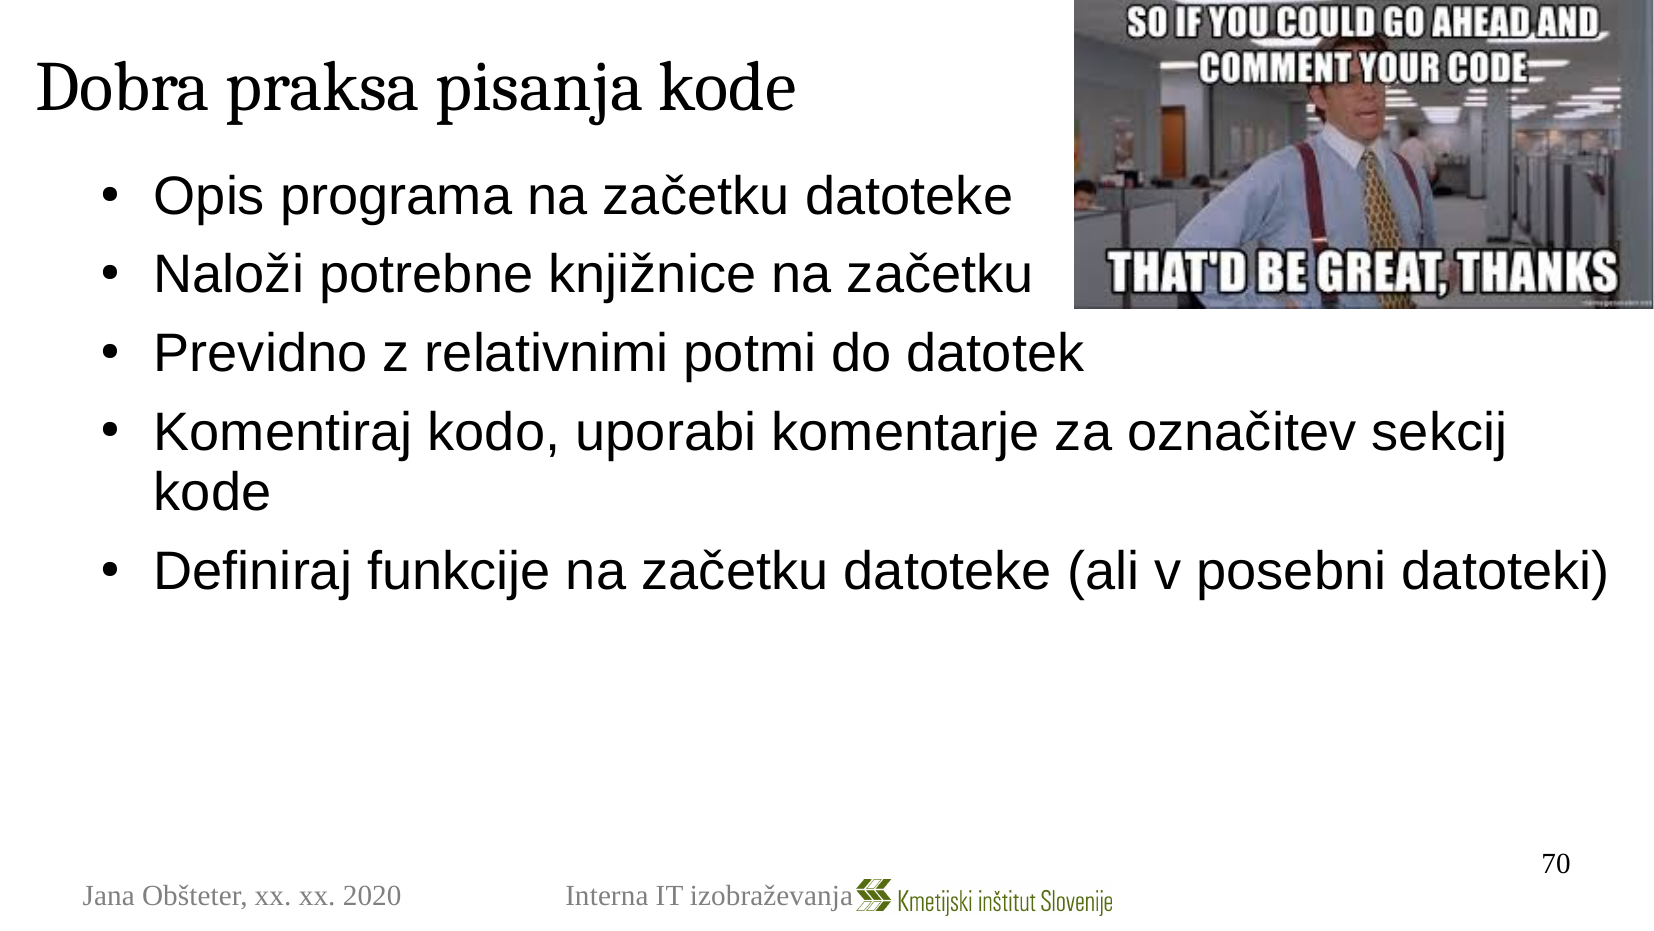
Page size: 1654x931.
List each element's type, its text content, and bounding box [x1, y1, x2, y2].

picture [856, 879, 1112, 916]
list Opis programa na začetku datoteke Naloži potrebne knjižnice na začetku Previdno z relativnimi potmi do datotek Komentiraj kodo, uporabi komentarje za označitev sekcij kode Definiraj funkcije na začetku datoteke (ali v posebni datoteki) [82, 165, 1642, 827]
title Dobra praksa pisanja kode [35, 21, 1074, 154]
picture [1074, 0, 1654, 310]
